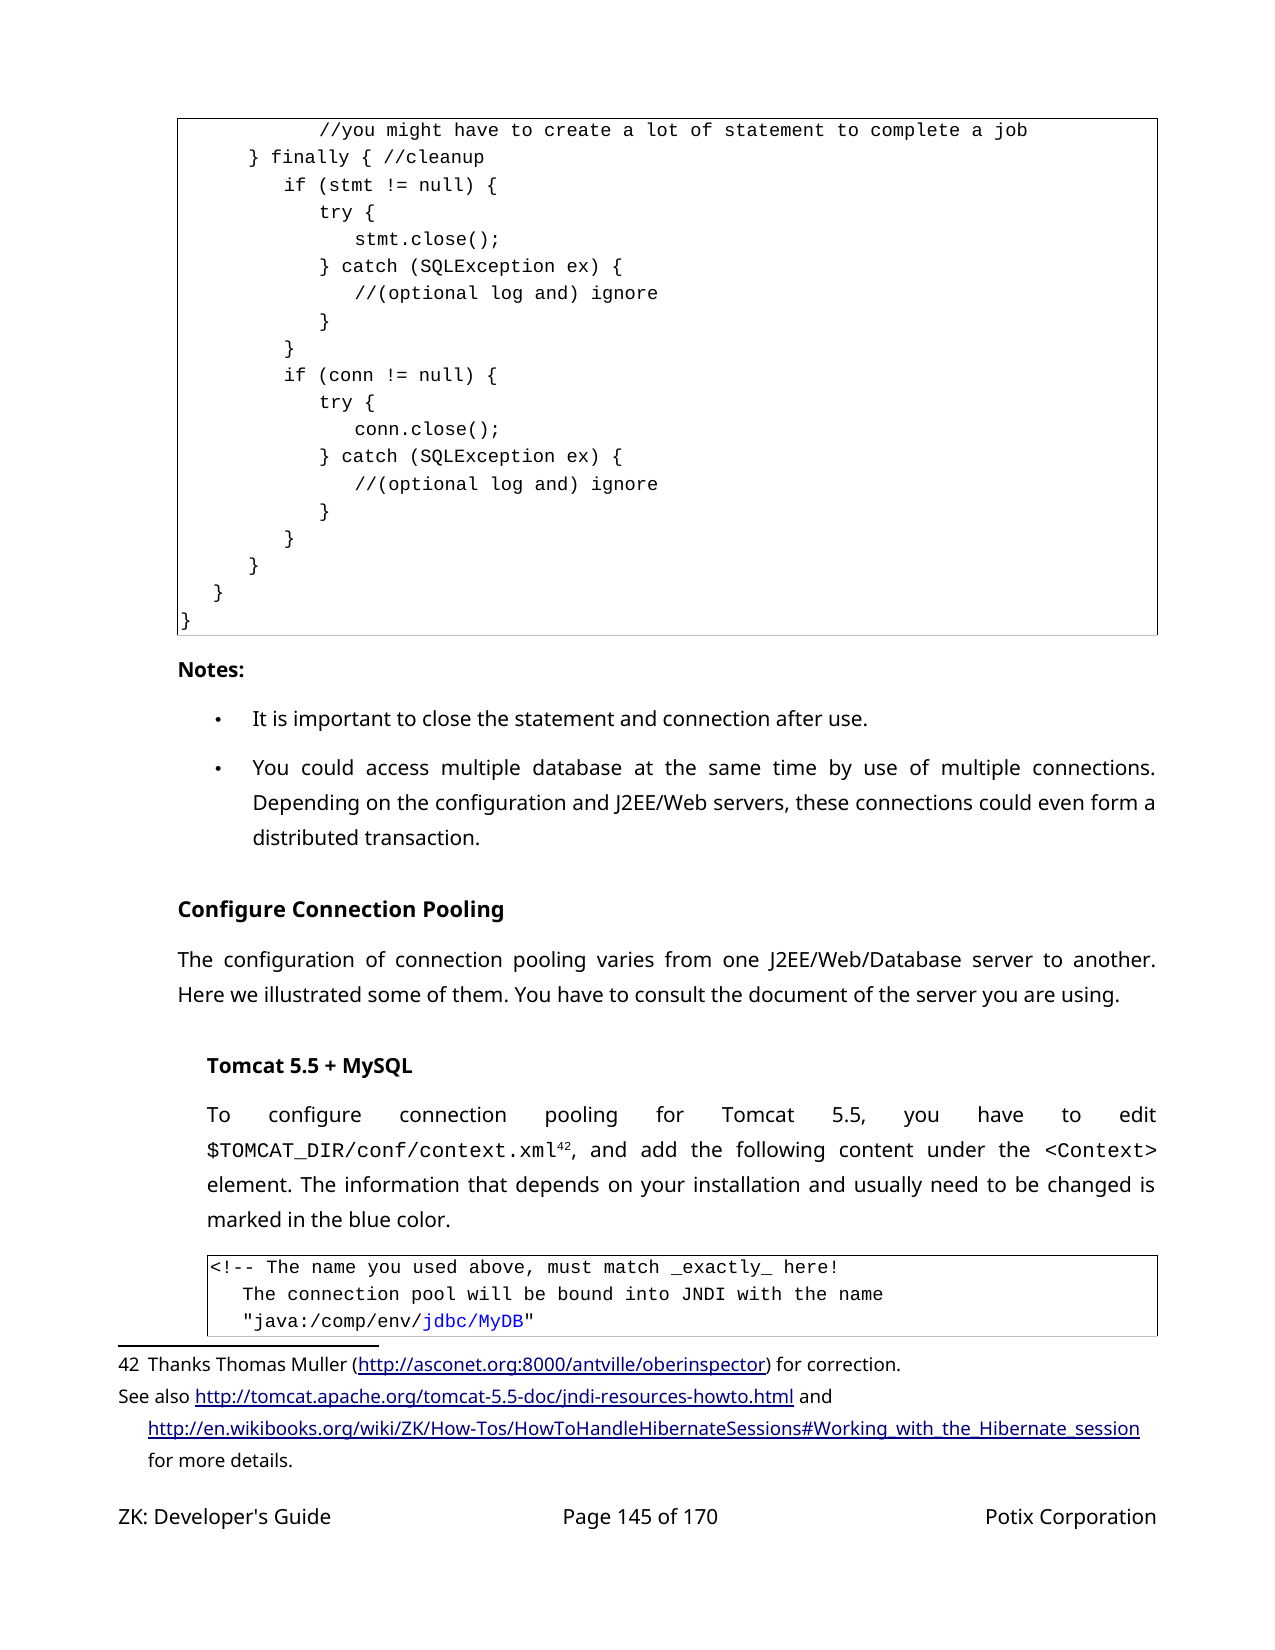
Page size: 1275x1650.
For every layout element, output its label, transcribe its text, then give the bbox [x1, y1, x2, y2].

text } [178, 336, 1157, 360]
text if (stmt != null) { [178, 172, 1157, 197]
subtitle Tomcat 5.5 + MySQL [207, 1051, 1157, 1079]
text See also http://tomcat.apache.org/tomcat-5.5-doc/jndi-resources-howto.html and http://en.wikibooks.org/wiki/ZK/How-Tos/HowToHandleHibernateSessions#Working_with_the_Hibernate_session for more details. [118, 1384, 1157, 1473]
text } [178, 526, 1157, 550]
text if (conn != null) { [178, 363, 1157, 387]
text //(optional log and) ignore [178, 281, 1157, 306]
text "java:/comp/env/jdbc/MyDB" [208, 1309, 1157, 1336]
list You could access multiple database at the same time by use of multiple connections. Depending on the configuration and J2EE/Web servers, these connections could even form a distributed transaction. [215, 753, 1157, 852]
text } finally { //cleanup [178, 145, 1157, 169]
list It is important to close the statement and connection after use. [215, 704, 1157, 732]
text } [178, 308, 1157, 333]
text } catch (SQLException ex) { [178, 444, 1157, 469]
text Notes: [177, 655, 1157, 684]
text Thanks Thomas Muller (http://asconet.org:8000/antville/oberinspector) for correction. [118, 1352, 1157, 1377]
text The connection pool will be bound into JNDI with the name [208, 1282, 1157, 1306]
subtitle Configure Connection Pooling [177, 894, 1157, 924]
text } [178, 580, 1157, 604]
text //(optional log and) ignore [178, 472, 1157, 496]
text try { [178, 390, 1157, 414]
text } [178, 607, 1157, 635]
text //you might have to create a lot of statement to complete a job [178, 119, 1157, 142]
text <!-- The name you used above, must match _exactly_ here! [208, 1256, 1157, 1279]
text try { [178, 200, 1157, 224]
text stmt.close(); [178, 227, 1157, 251]
text To configure connection pooling for Tomcat 5.5, you have to edit $TOMCAT_DIR/conf/context.xml, and add the following content under the <Context> element. The information that depends on your installation and usually need to be changed is marked in the blue color. [207, 1100, 1157, 1234]
text conn.close(); [178, 417, 1157, 441]
text } [178, 553, 1157, 577]
text } [178, 499, 1157, 523]
text } catch (SQLException ex) { [178, 254, 1157, 278]
text The configuration of connection pooling varies from one J2EE/Web/Database server to another. Here we illustrated some of them. You have to consult the document of the server you are using. [177, 945, 1157, 1008]
